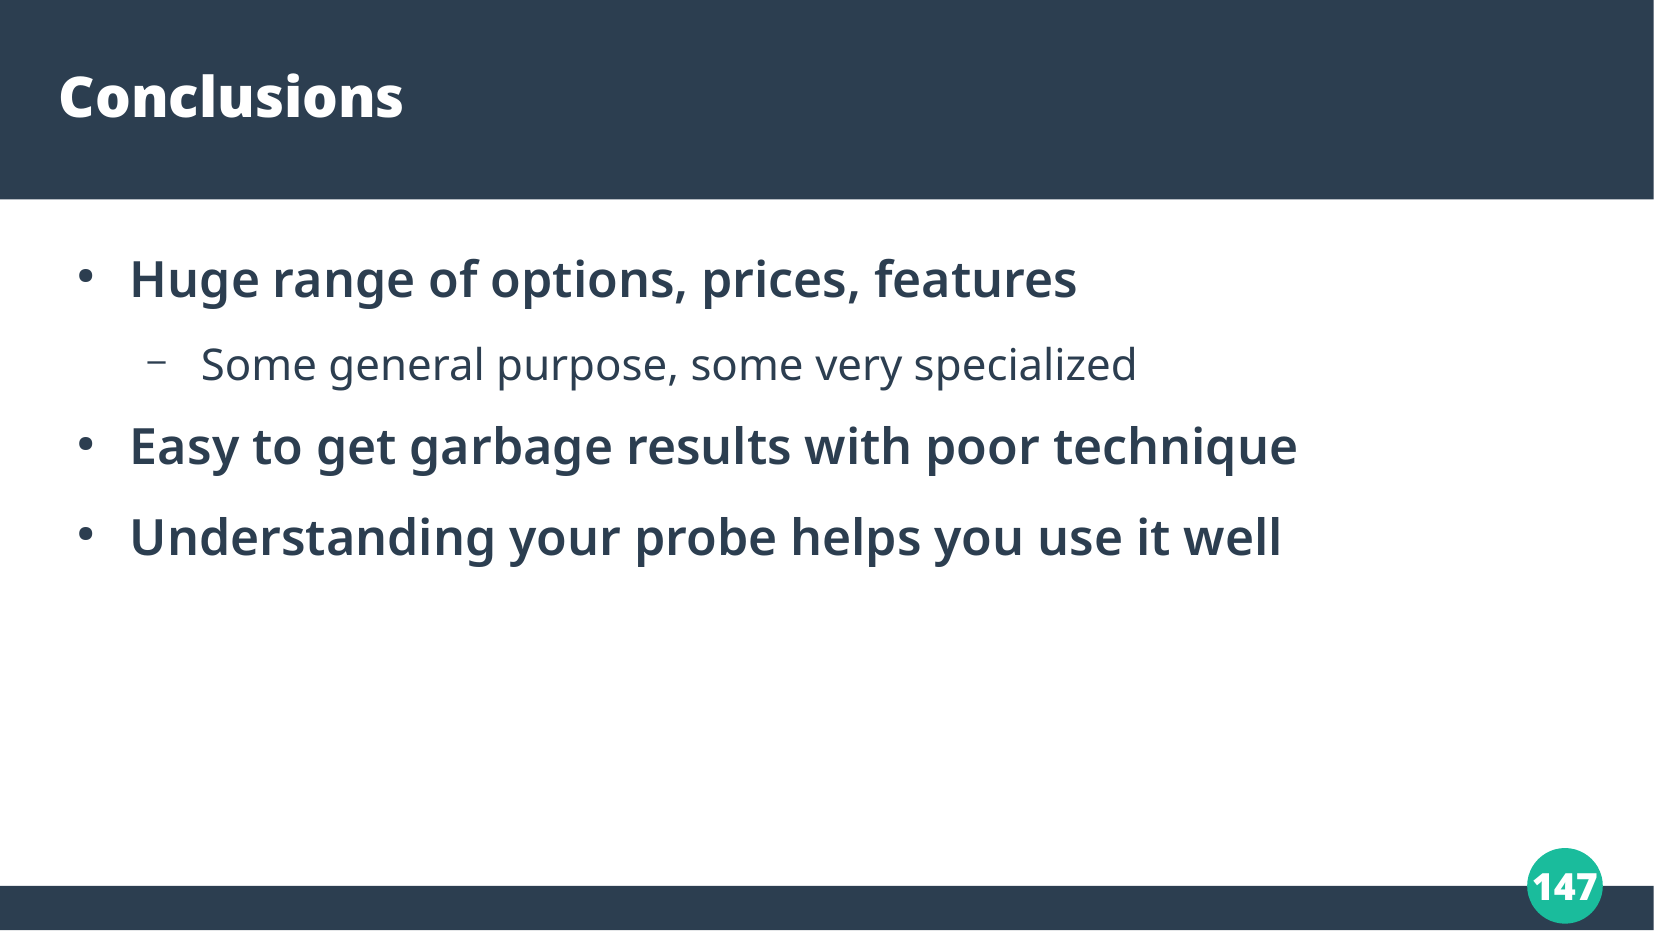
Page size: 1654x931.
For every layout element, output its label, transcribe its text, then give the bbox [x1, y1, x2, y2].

list Huge range of options, prices, features Some general purpose, some very specialized Easy to get garbage results with poor technique Understanding your probe helps you use it well [59, 243, 1595, 864]
title Conclusions [59, 37, 1595, 155]
